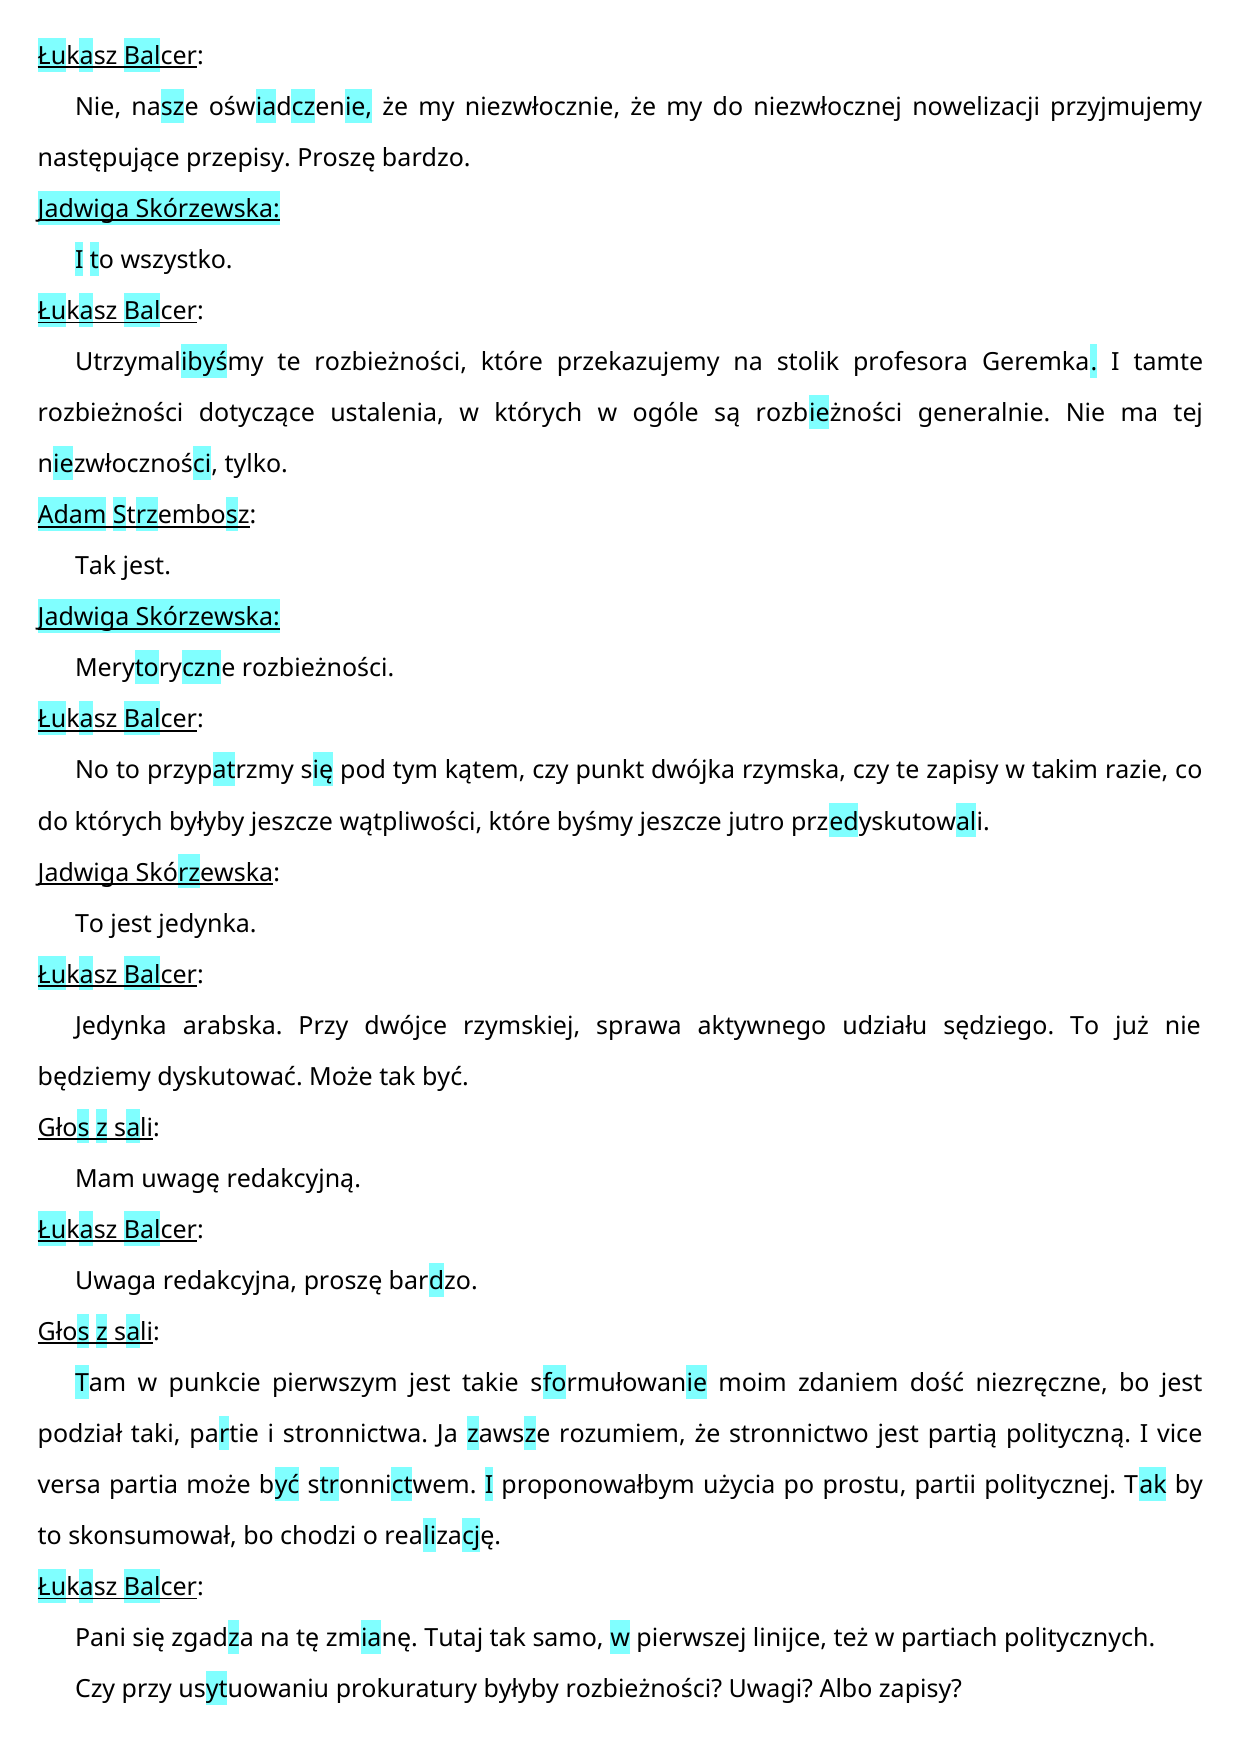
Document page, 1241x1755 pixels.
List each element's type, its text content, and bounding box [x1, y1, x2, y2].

text No to przypatrzmy się pod tym kątem, czy punkt dwójka rzymska, czy te zapisy w takim razie, co do których byłyby jeszcze wątpliwości, które byśmy jeszcze jutro przedyskutowali. [37, 752, 1203, 837]
text Łukasz Balcer: [37, 37, 1203, 72]
text Jadwiga Skórzewska: [37, 854, 1203, 888]
text Łukasz Balcer: [37, 293, 1203, 327]
text Tam w punkcie pierwszym jest takie sformułowanie moim zdaniem dość niezręczne, bo jest podział taki, partie i stronnictwa. Ja zawsze rozumiem, że stronnictwo jest partią polityczną. I vice versa partia może być stronnictwem. I proponowałbym użycia po prostu, partii politycznej. Tak by to skonsumował, bo chodzi o realizację. [37, 1364, 1203, 1552]
text Jedynka arabska. Przy dwójce rzymskiej, sprawa aktywnego udziału sędziego. To już nie będziemy dyskutować. Może tak być. [37, 1007, 1203, 1092]
text Merytoryczne rozbieżności. [37, 650, 1203, 684]
text Utrzymalibyśmy te rozbieżności, które przekazujemy na stolik profesora Geremka. I tamte rozbieżności dotyczące ustalenia, w których w ogóle są rozbieżności generalnie. Nie ma tej niezwłoczności, tylko. [37, 344, 1203, 480]
text Łukasz Balcer: [37, 956, 1203, 990]
text Mam uwagę redakcyjną. [37, 1160, 1203, 1194]
text Głos z sali: [37, 1313, 1203, 1348]
text Głos z sali: [37, 1109, 1203, 1143]
text To jest jedynka. [37, 905, 1203, 939]
text Adam Strzembosz: [37, 497, 1203, 531]
text Uwaga redakcyjna, proszę bardzo. [37, 1262, 1203, 1297]
text Łukasz Balcer: [37, 1211, 1203, 1246]
text Tak jest. [37, 548, 1203, 582]
text Jadwiga Skórzewska: [37, 599, 1203, 633]
text Pani się zgadza na tę zmianę. Tutaj tak samo, w pierwszej linijce, też w partiach politycznych. [37, 1620, 1203, 1654]
text Nie, nasze oświadczenie, że my niezwłocznie, że my do niezwłocznej nowelizacji przyjmujemy następujące przepisy. Proszę bardzo. [37, 88, 1203, 174]
text Czy przy usytuowaniu prokuratury byłyby rozbieżności? Uwagi? Albo zapisy? [37, 1671, 1203, 1705]
text Jadwiga Skórzewska: [37, 191, 1203, 225]
text I to wszystko. [37, 242, 1203, 276]
text Łukasz Balcer: [37, 701, 1203, 735]
text Łukasz Balcer: [37, 1569, 1203, 1603]
